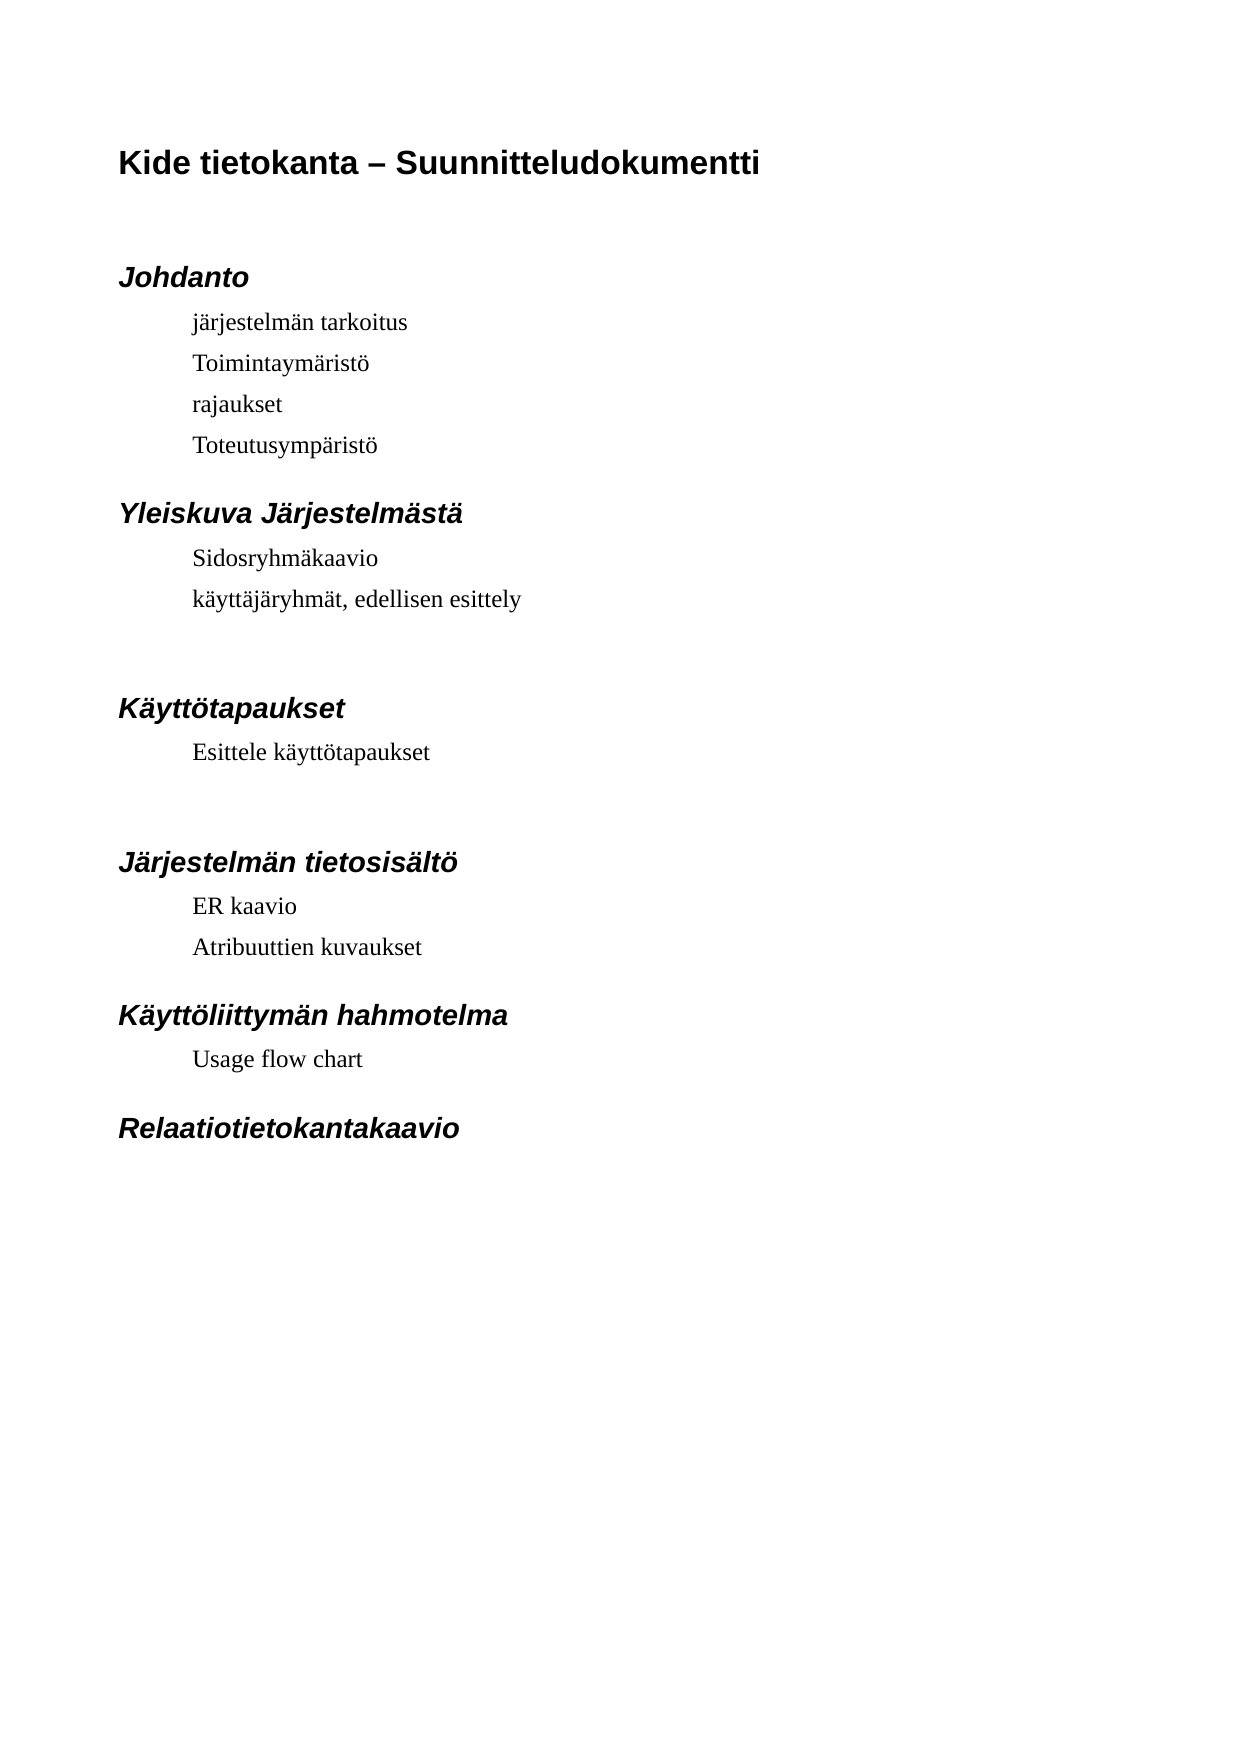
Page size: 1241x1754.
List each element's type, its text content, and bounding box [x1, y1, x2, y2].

subtitle Yleiskuva Järjestelmästä [118, 497, 1122, 530]
subtitle Kide tietokanta – Suunnitteludokumentti [118, 143, 1122, 182]
subtitle Relaatiotietokantakaavio [118, 1111, 1122, 1144]
subtitle Käyttötapaukset [118, 691, 1122, 725]
subtitle Johdanto [118, 261, 1122, 294]
text Atribuuttien kuvaukset [118, 932, 1122, 961]
text Toimintaymäristö [118, 348, 1122, 377]
text Sidosryhmäkaavio [118, 543, 1122, 571]
text käyttäjäryhmät, edellisen esittely [118, 584, 1122, 613]
text ER kaavio [118, 891, 1122, 920]
text rajaukset [118, 389, 1122, 418]
text Usage flow chart [118, 1044, 1122, 1073]
subtitle Järjestelmän tietosisältö [118, 845, 1122, 878]
subtitle Käyttöliittymän hahmotelma [118, 998, 1122, 1032]
text Toteutusympäristö [118, 430, 1122, 459]
text järjestelmän tarkoitus [118, 307, 1122, 335]
text Esittele käyttötapaukset [118, 737, 1122, 766]
